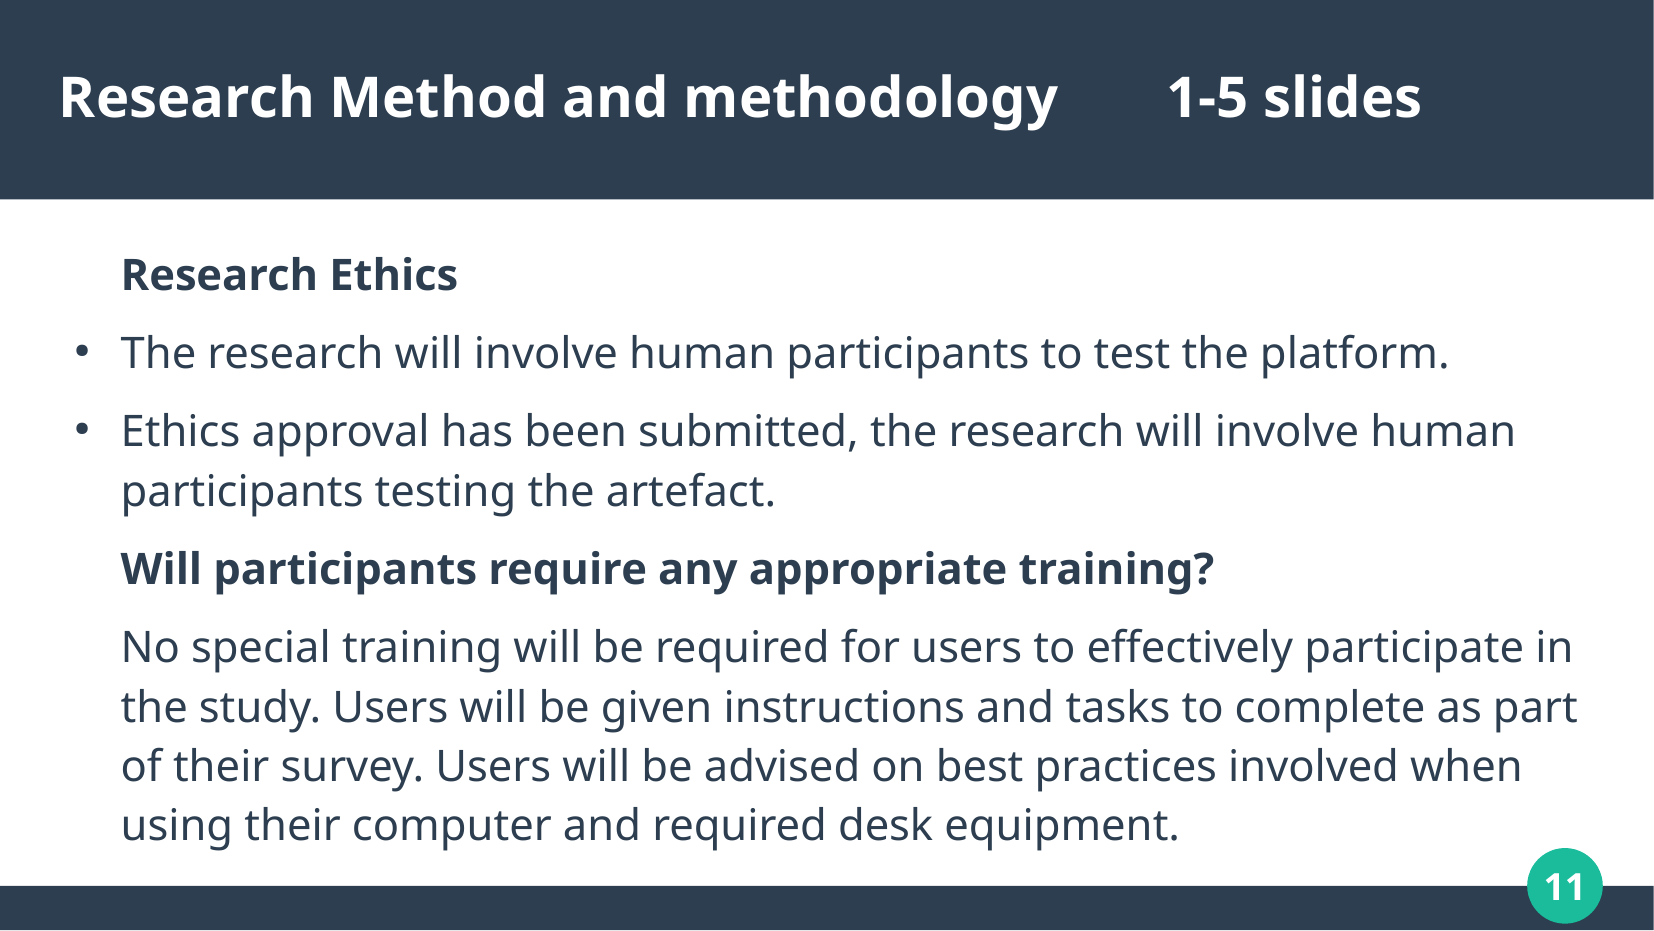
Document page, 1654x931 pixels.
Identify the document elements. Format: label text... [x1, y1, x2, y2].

list Research Ethics The research will involve human participants to test the platform. Ethics approval has been submitted, the research will involve human participants testing the artefact. Will participants require any appropriate training? No special training will be required for users to effectively participate in the study. Users will be given instructions and tasks to complete as part of their survey. Users will be advised on best practices involved when using their computer and required desk equipment. [59, 243, 1595, 864]
title Research Method and methodology 1-5 slides [59, 37, 1595, 155]
